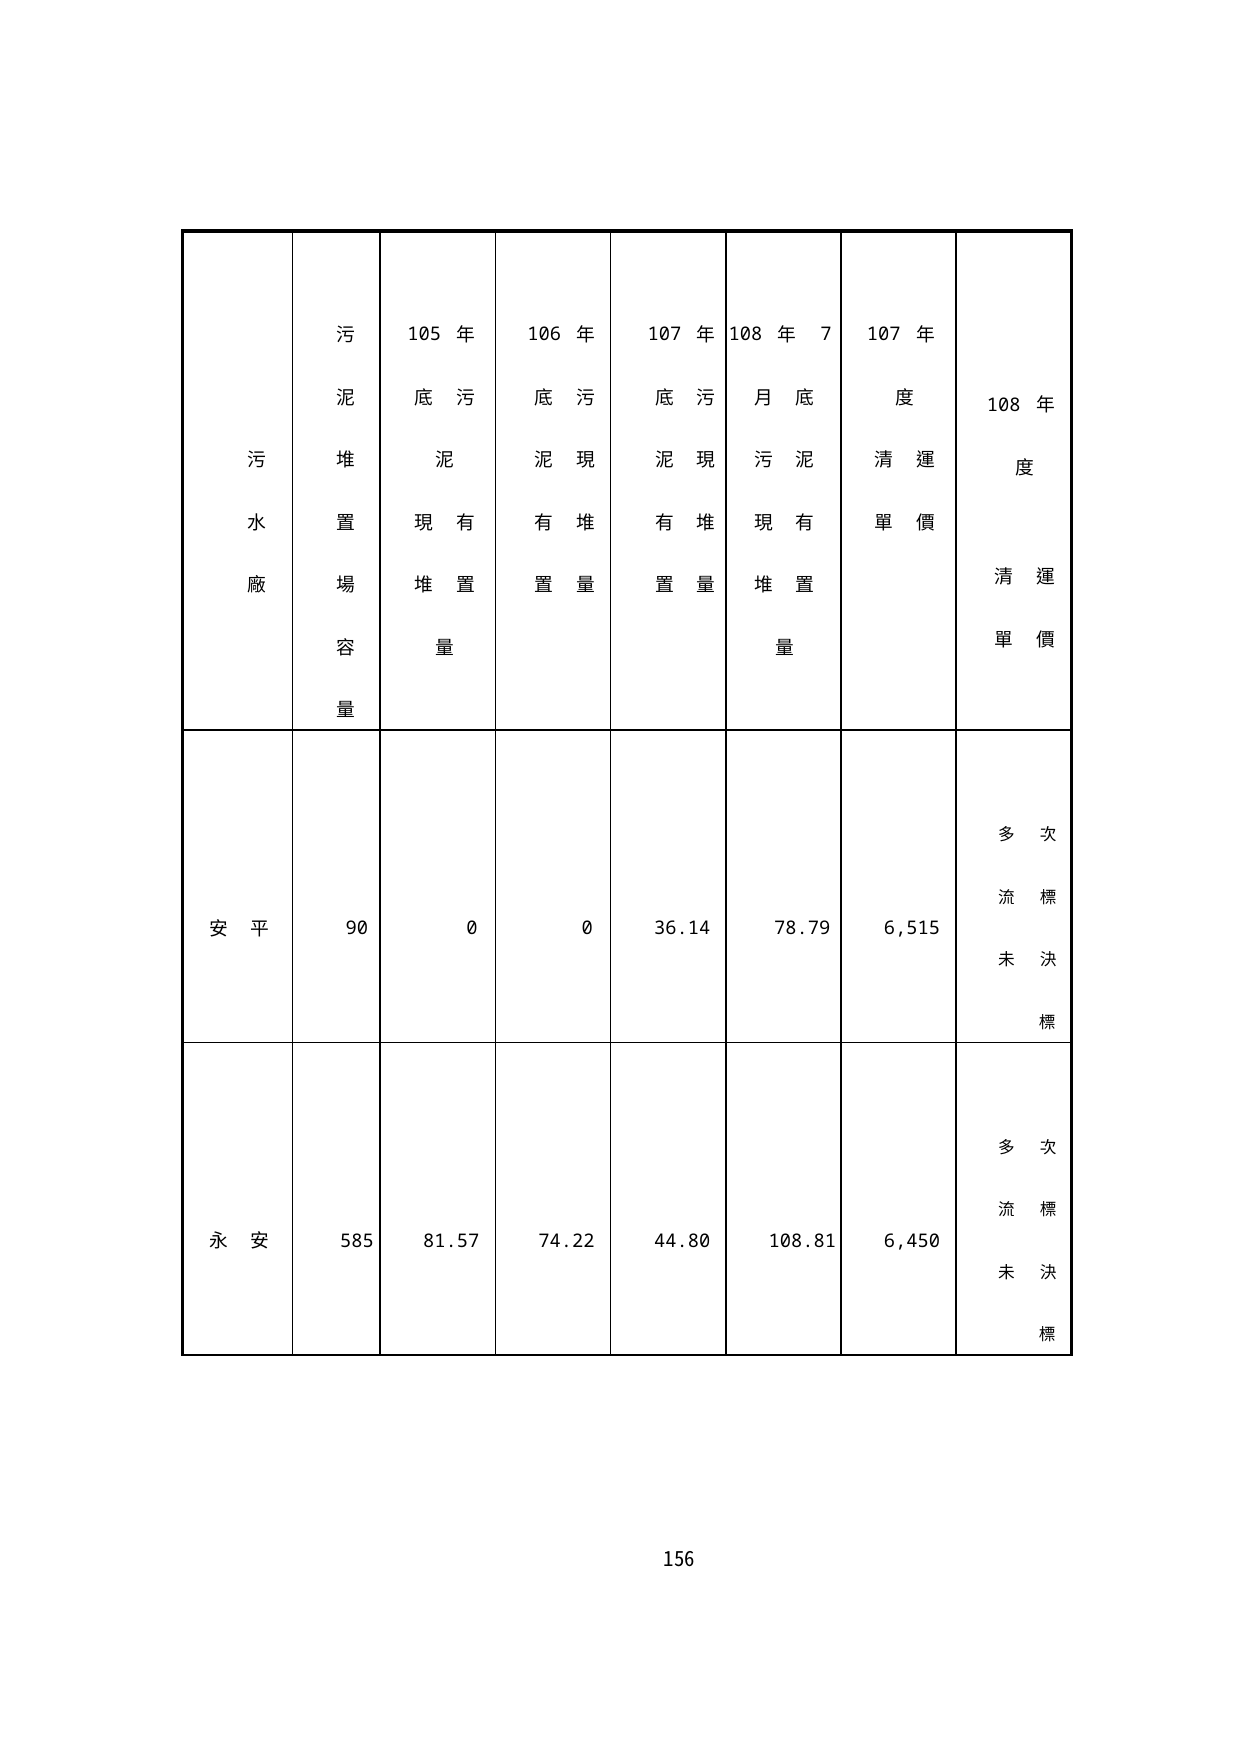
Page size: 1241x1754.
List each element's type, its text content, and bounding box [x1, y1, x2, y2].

table_cell 安平 [184, 731, 292, 1042]
table_cell 44.80 [611, 1043, 725, 1354]
table_cell 多次流標未決標 [957, 1043, 1070, 1354]
table_cell 90 [293, 731, 379, 1042]
table_header 污水廠 [184, 233, 292, 729]
table_header 108年度 清運單價 [957, 233, 1070, 729]
table_cell 74.22 [496, 1043, 610, 1354]
table_cell 78.79 [727, 731, 840, 1042]
table_header 106年底污泥現有堆置量 [496, 233, 610, 729]
table_cell 585 [293, 1043, 379, 1354]
table_header 107年度 清運單價 [842, 233, 955, 729]
table_header 108年7月底污泥現有堆置量 [727, 233, 840, 729]
table_header 污泥堆置場容量 [293, 233, 379, 729]
table_header 107年底污泥現有堆置量 [611, 233, 725, 729]
table_cell 永安 [184, 1043, 292, 1354]
table_cell 6,515 [842, 731, 955, 1042]
table_cell 0 [496, 731, 610, 1042]
table_cell 多次流標未決標 [957, 731, 1070, 1042]
table_cell 6,450 [842, 1043, 955, 1354]
table_cell 36.14 [611, 731, 725, 1042]
table_header 105年底污泥 現有堆置量 [381, 233, 495, 729]
table_cell 81.57 [381, 1043, 495, 1354]
table_cell 0 [381, 731, 495, 1042]
table_cell 108.81 [727, 1043, 840, 1354]
